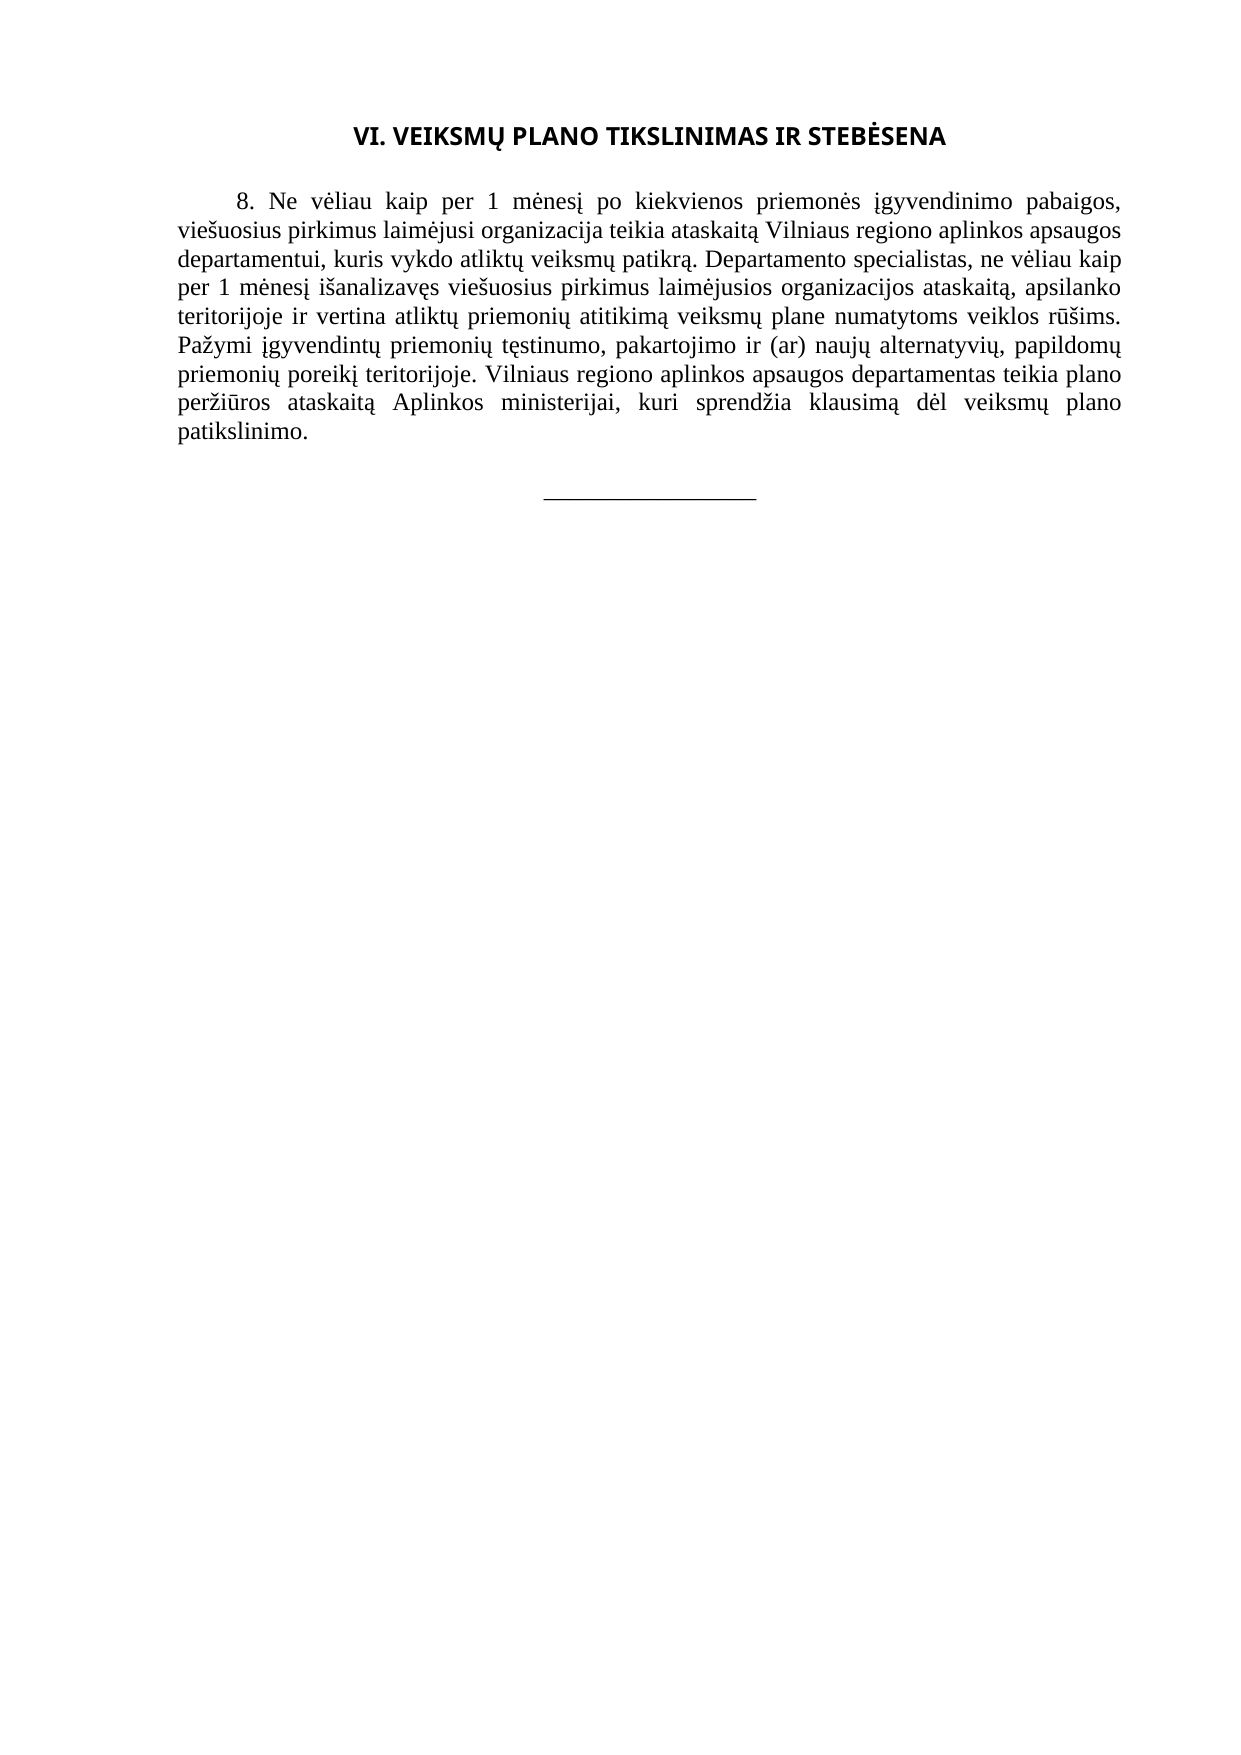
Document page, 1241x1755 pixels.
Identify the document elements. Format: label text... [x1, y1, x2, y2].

text 8. Ne vėliau kaip per 1 mėnesį po kiekvienos priemonės įgyvendinimo pabaigos, viešuosius pirkimus laimėjusi organizacija teikia ataskaitą Vilniaus regiono aplinkos apsaugos departamentui, kuris vykdo atliktų veiksmų patikrą. Departamento specialistas, ne vėliau kaip per 1 mėnesį išanalizavęs viešuosius pirkimus laimėjusios organizacijos ataskaitą, apsilanko teritorijoje ir vertina atliktų priemonių atitikimą veiksmų plane numatytoms veiklos rūšims. Pažymi įgyvendintų priemonių tęstinumo, pakartojimo ir (ar) naujų alternatyvių, papildomų priemonių poreikį teritorijoje. Vilniaus regiono aplinkos apsaugos departamentas teikia plano peržiūros ataskaitą Aplinkos ministerijai, kuri sprendžia klausimą dėl veiksmų plano patikslinimo. [177, 186, 1122, 445]
text VI. veiksmų plano tikslinimas ir stebėsena [177, 118, 1122, 152]
text _________________ [177, 474, 1122, 502]
